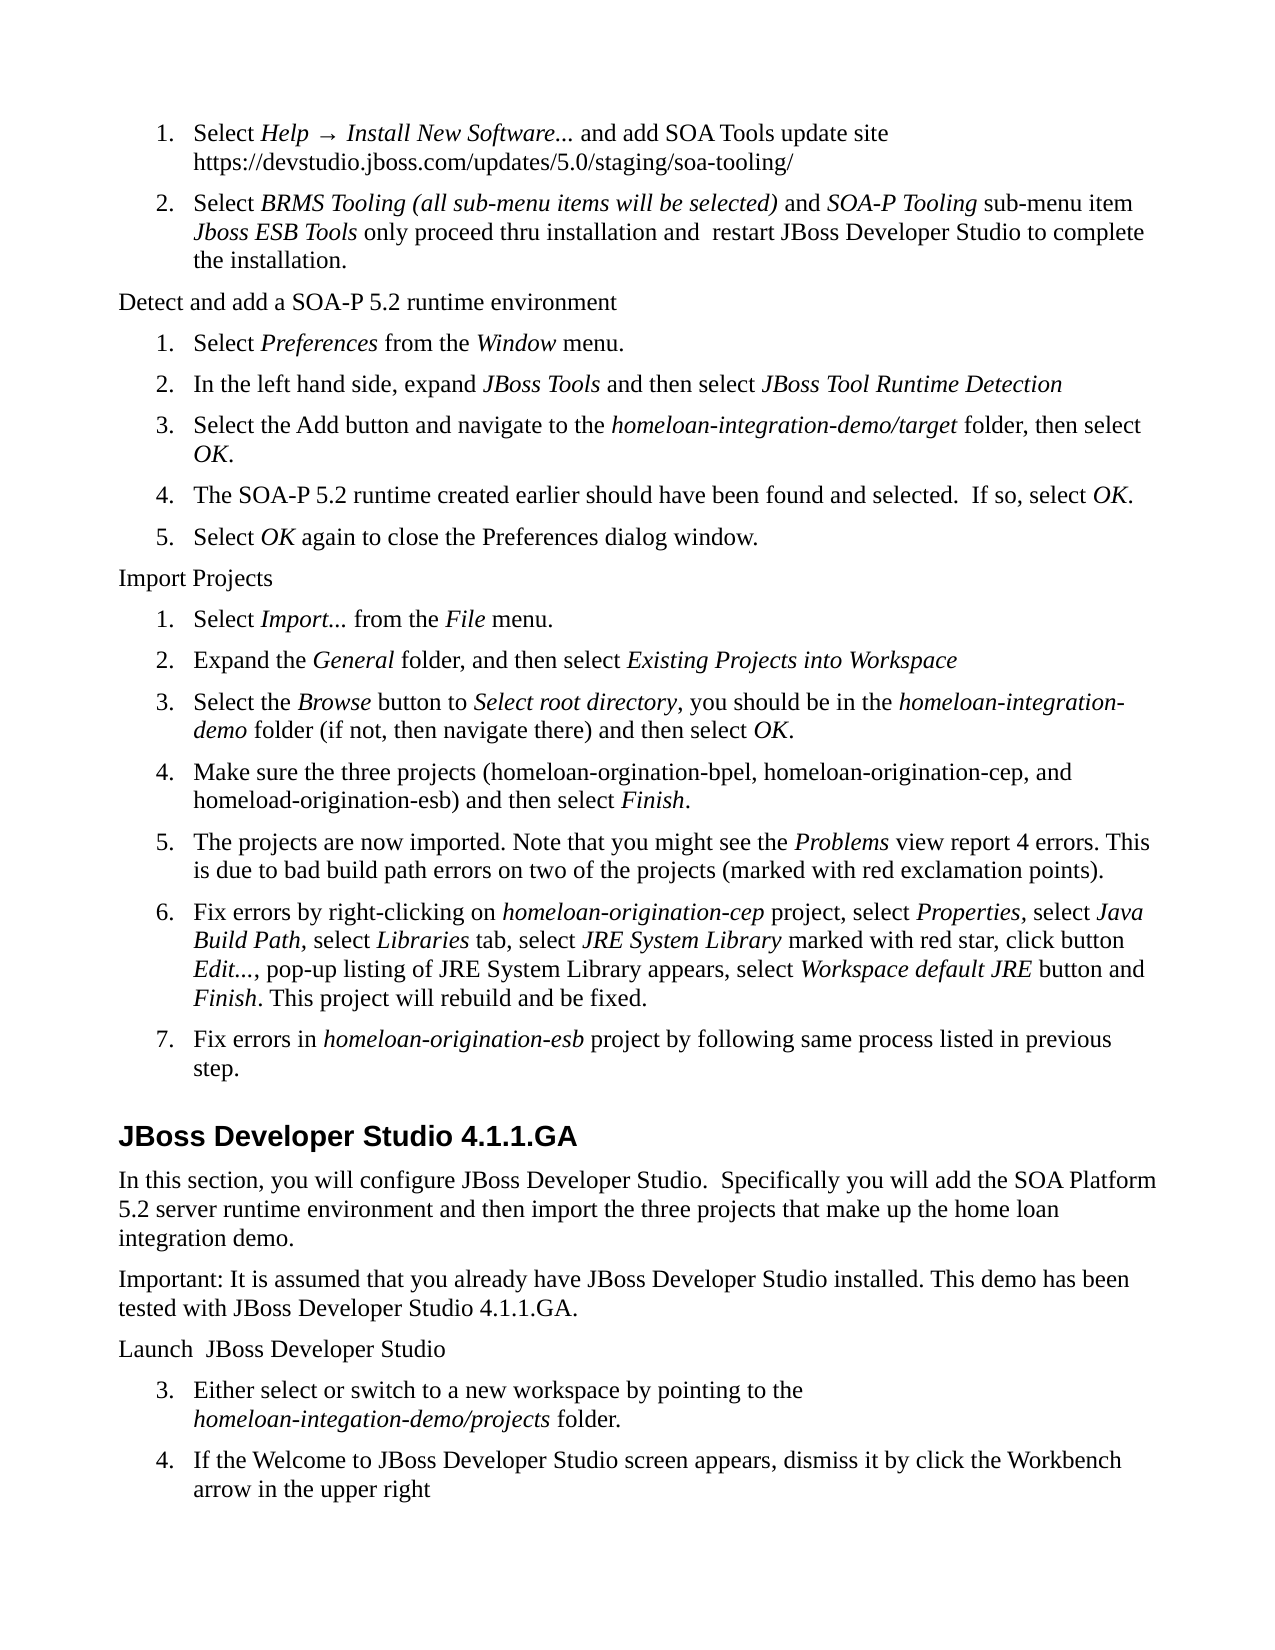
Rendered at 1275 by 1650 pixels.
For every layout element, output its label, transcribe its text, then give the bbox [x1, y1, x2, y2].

list Select the Browse button to Select root directory, you should be in the homeloan-integration-demo folder (if not, then navigate there) and then select OK. [156, 687, 1157, 744]
text Important: It is assumed that you already have JBoss Developer Studio installed. This demo has been tested with JBoss Developer Studio 4.1.1.GA. [118, 1264, 1157, 1322]
list If the Welcome to JBoss Developer Studio screen appears, dismiss it by click the Workbench arrow in the upper right [156, 1445, 1157, 1503]
text Import Projects [118, 563, 1157, 592]
list Select OK again to close the Preferences dialog window. [156, 522, 1157, 551]
list Either select or switch to a new workspace by pointing to the homeloan-integation-demo/projects folder. [156, 1375, 1157, 1433]
list Select Help → Install New Software... and add SOA Tools update site https://devstudio.jboss.com/updates/5.0/staging/soa-tooling/ [156, 118, 1157, 176]
text Launch JBoss Developer Studio [118, 1334, 1157, 1363]
list Select the Add button and navigate to the homeloan-integration-demo/target folder, then select OK. [156, 411, 1157, 468]
list Fix errors in homeloan-origination-esb project by following same process listed in previous step. [156, 1024, 1157, 1082]
list In the left hand side, expand JBoss Tools and then select JBoss Tool Runtime Detection [156, 369, 1157, 398]
text In this section, you will configure JBoss Developer Studio. Specifically you will add the SOA Platform 5.2 server runtime environment and then import the three projects that make up the home loan integration demo. [118, 1165, 1157, 1252]
list Select Import... from the File menu. [156, 604, 1157, 633]
list Select BRMS Tooling (all sub-menu items will be selected) and SOA-P Tooling sub-menu item Jboss ESB Tools only proceed thru installation and restart JBoss Developer Studio to complete the installation. [156, 188, 1157, 274]
list Select Preferences from the Window menu. [156, 328, 1157, 357]
text Detect and add a SOA-P 5.2 runtime environment [118, 287, 1157, 316]
subtitle JBoss Developer Studio 4.1.1.GA [118, 1119, 1157, 1153]
list Make sure the three projects (homeloan-orgination-bpel, homeloan-origination-cep, and homeload-origination-esb) and then select Finish. [156, 757, 1157, 814]
list Fix errors by right-clicking on homeloan-origination-cep project, select Properties, select Java Build Path, select Libraries tab, select JRE System Library marked with red star, click button Edit..., pop-up listing of JRE System Library appears, select Workspace default JRE button and Finish. This project will rebuild and be fixed. [156, 897, 1157, 1012]
list The SOA-P 5.2 runtime created earlier should have been found and selected. If so, select OK. [156, 481, 1157, 509]
list The projects are now imported. Note that you might see the Problems view report 4 errors. This is due to bad build path errors on two of the projects (marked with red exclamation points). [156, 827, 1157, 884]
list Expand the General folder, and then select Existing Projects into Workspace [156, 646, 1157, 674]
